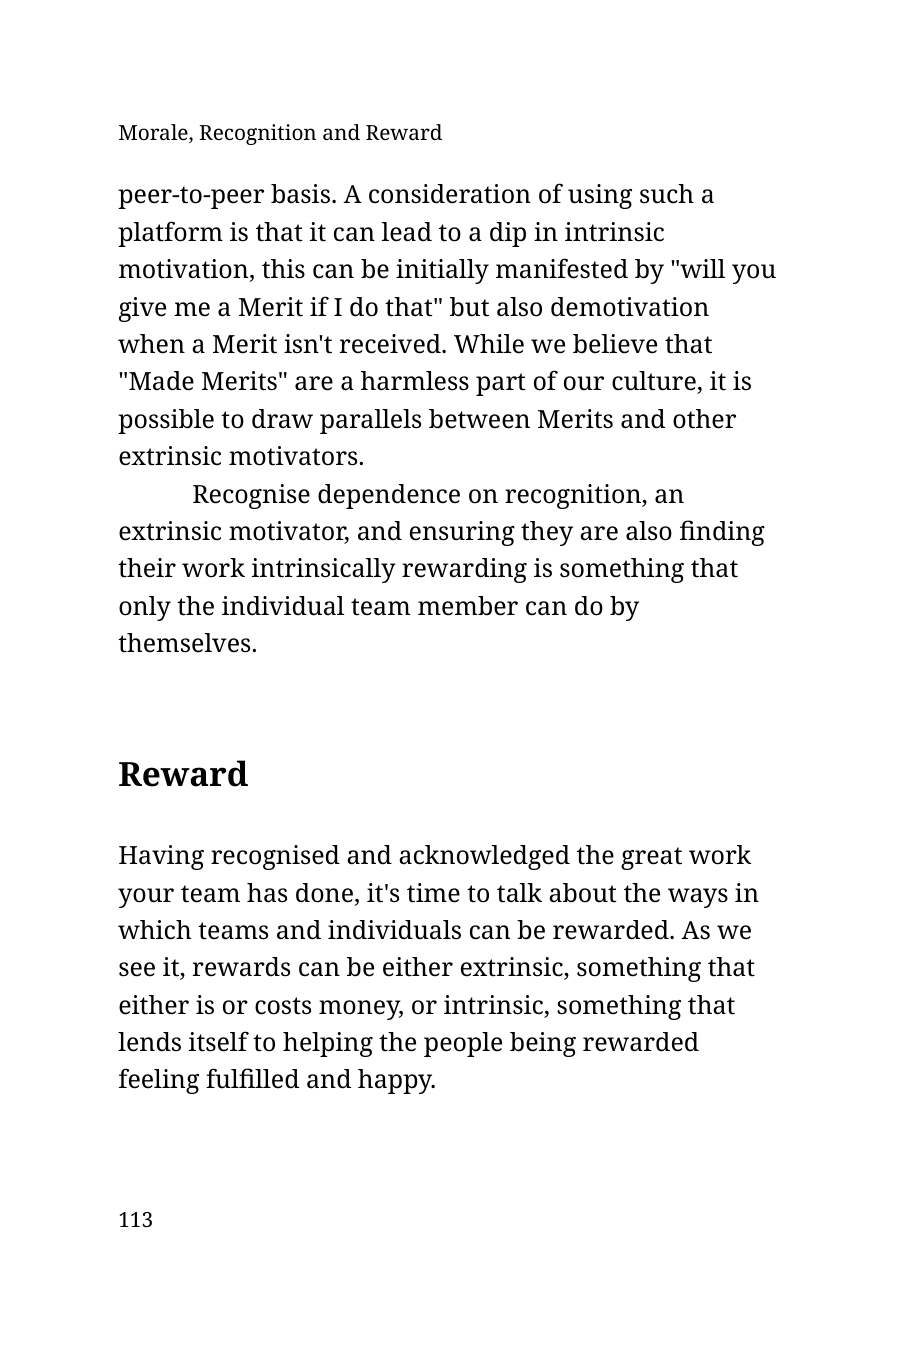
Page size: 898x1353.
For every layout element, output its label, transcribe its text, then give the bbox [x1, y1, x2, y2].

text peer-to-peer basis. A consideration of using such a platform is that it can lead to a dip in intrinsic motivation, this can be initially manifested by "will you give me a Merit if I do that" but also demotivation when a Merit isn't received. While we believe that "Made Merits" are a harmless part of our culture, it is possible to draw parallels between Merits and other extrinsic motivators. [118, 177, 779, 473]
subtitle Reward [118, 751, 779, 796]
text Having recognised and acknowledged the great work your team has done, it's time to talk about the ways in which teams and individuals can be rewarded. As we see it, rewards can be either extrinsic, something that either is or costs money, or intrinsic, something that lends itself to helping the people being rewarded feeling fulfilled and happy. [118, 838, 779, 1096]
text Recognise dependence on recognition, an extrinsic motivator, and ensuring they are also finding their work intrinsically rewarding is something that only the individual team member can do by themselves. [118, 476, 779, 660]
